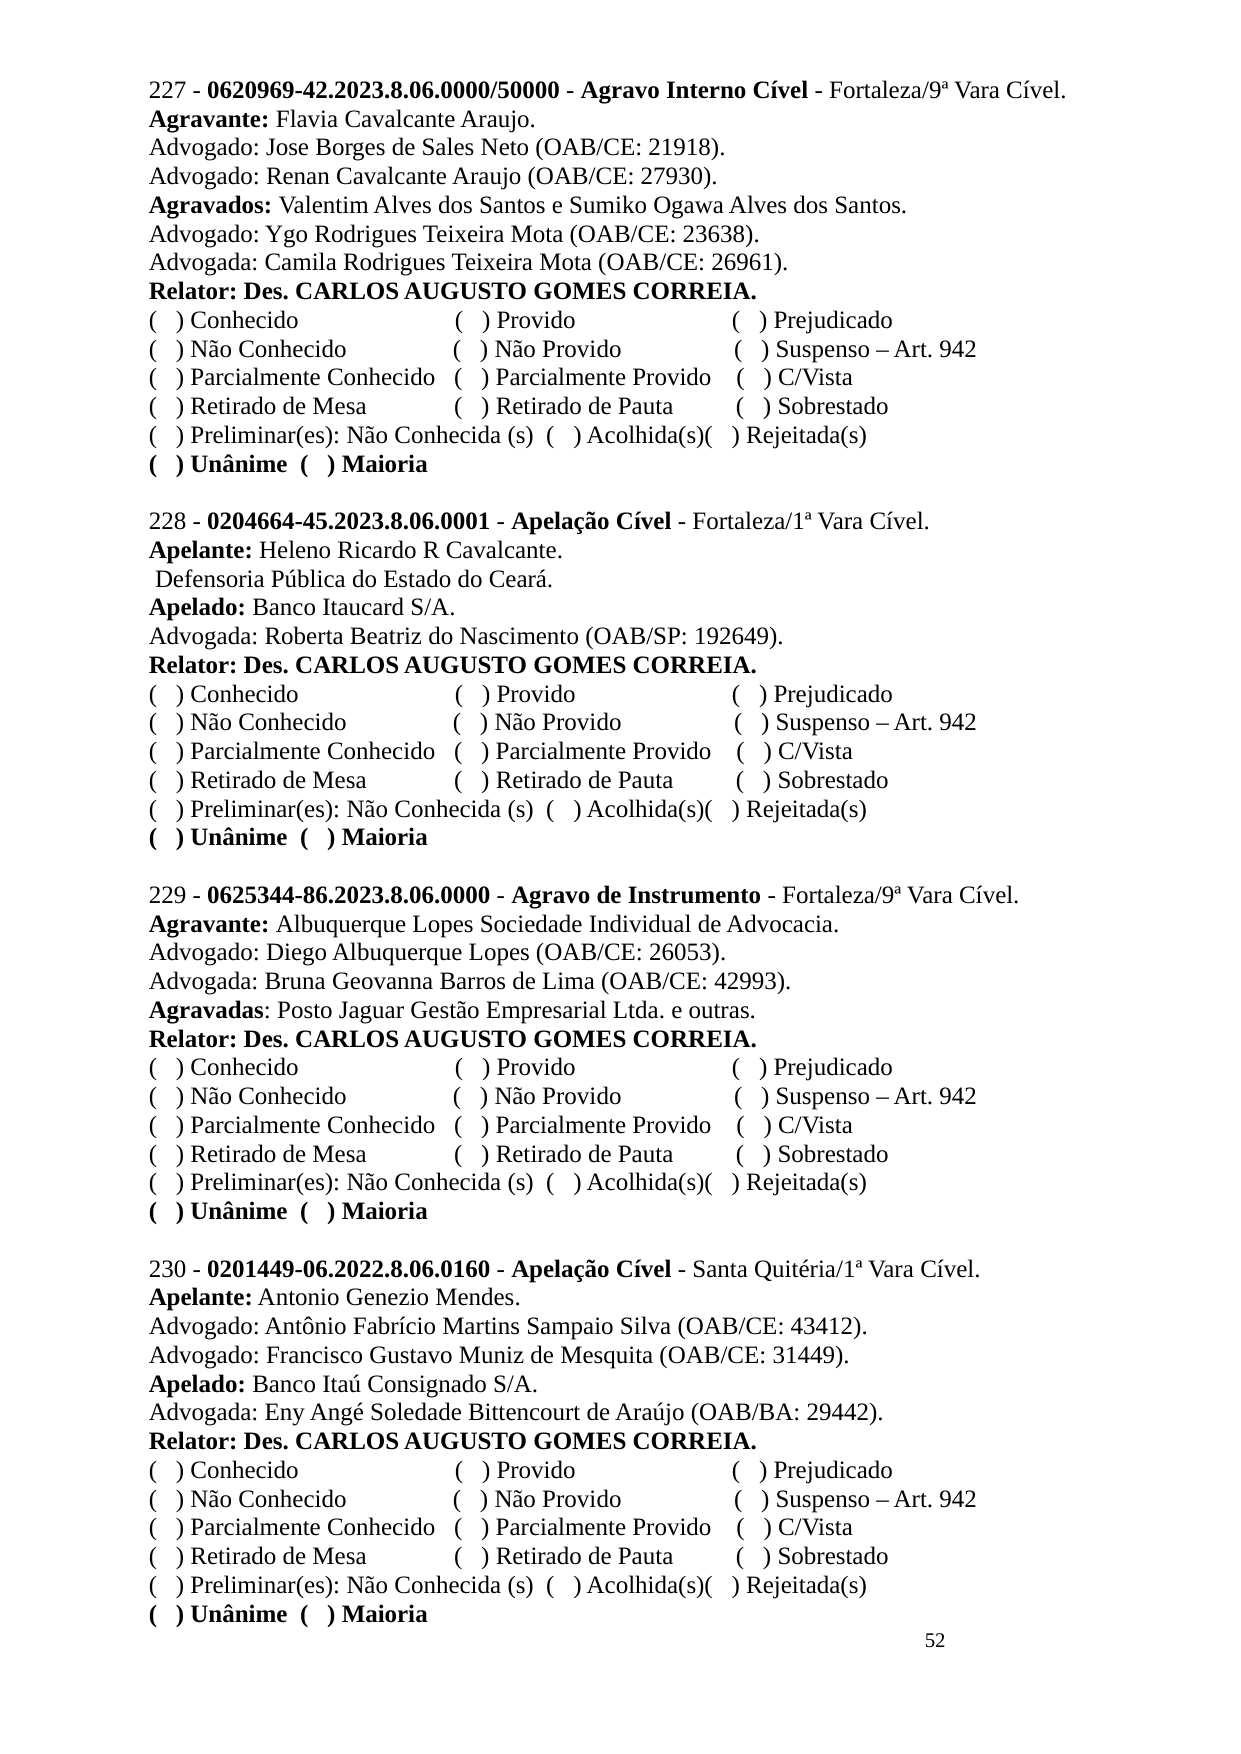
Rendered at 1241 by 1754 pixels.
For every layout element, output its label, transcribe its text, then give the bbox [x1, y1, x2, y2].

text Advogado: Jose Borges de Sales Neto (OAB/CE: 21918). [148, 132, 1141, 161]
text Advogado: Ygo Rodrigues Teixeira Mota (OAB/CE: 23638). [148, 219, 1141, 247]
text ( ) Unânime ( ) Maioria [148, 1196, 1158, 1225]
text Apelante: Antonio Genezio Mendes. [148, 1282, 1141, 1311]
text 228 - 0204664-45.2023.8.06.0001 - Apelação Cível - Fortaleza/1ª Vara Cível. [148, 506, 1141, 535]
text ( ) Preliminar(es): Não Conhecida (s) ( ) Acolhida(s)( ) Rejeitada(s) [148, 1570, 1158, 1599]
text ( ) Preliminar(es): Não Conhecida (s) ( ) Acolhida(s)( ) Rejeitada(s) [148, 1167, 1158, 1196]
text Advogada: Camila Rodrigues Teixeira Mota (OAB/CE: 26961). [148, 247, 1141, 276]
text ( ) Não Conhecido ( ) Não Provido ( ) Suspenso – Art. 942 [148, 334, 1158, 362]
text ( ) Unânime ( ) Maioria [148, 1599, 1158, 1627]
text Agravante: Albuquerque Lopes Sociedade Individual de Advocacia. [148, 909, 1141, 937]
text Advogada: Bruna Geovanna Barros de Lima (OAB/CE: 42993). [148, 966, 1141, 995]
text Relator: Des. CARLOS AUGUSTO GOMES CORREIA. [148, 1024, 1141, 1052]
text ( ) Retirado de Mesa ( ) Retirado de Pauta ( ) Sobrestado [148, 765, 1158, 794]
text ( ) Retirado de Mesa ( ) Retirado de Pauta ( ) Sobrestado [148, 391, 1158, 420]
text Advogado: Renan Cavalcante Araujo (OAB/CE: 27930). [148, 161, 1141, 190]
text ( ) Retirado de Mesa ( ) Retirado de Pauta ( ) Sobrestado [148, 1541, 1158, 1570]
text ( ) Unânime ( ) Maioria [148, 822, 1158, 851]
text ( ) Parcialmente Conhecido ( ) Parcialmente Provido ( ) C/Vista [148, 736, 1158, 765]
text Apelante: Heleno Ricardo R Cavalcante. [148, 535, 1141, 564]
text ( ) Preliminar(es): Não Conhecida (s) ( ) Acolhida(s)( ) Rejeitada(s) [148, 794, 1158, 822]
text ( ) Parcialmente Conhecido ( ) Parcialmente Provido ( ) C/Vista [148, 362, 1158, 391]
text Advogado: Diego Albuquerque Lopes (OAB/CE: 26053). [148, 937, 1141, 966]
text ( ) Conhecido ( ) Provido ( ) Prejudicado [148, 679, 1141, 707]
text ( ) Retirado de Mesa ( ) Retirado de Pauta ( ) Sobrestado [148, 1139, 1158, 1167]
text ( ) Conhecido ( ) Provido ( ) Prejudicado [148, 1455, 1141, 1484]
text Agravados: Valentim Alves dos Santos e Sumiko Ogawa Alves dos Santos. [148, 190, 1141, 219]
text ( ) Conhecido ( ) Provido ( ) Prejudicado [148, 1052, 1141, 1081]
text Advogado: Francisco Gustavo Muniz de Mesquita (OAB/CE: 31449). [148, 1340, 1141, 1369]
text 230 - 0201449-06.2022.8.06.0160 - Apelação Cível - Santa Quitéria/1ª Vara Cível. [148, 1254, 1141, 1282]
text ( ) Não Conhecido ( ) Não Provido ( ) Suspenso – Art. 942 [148, 1484, 1158, 1512]
text 229 - 0625344-86.2023.8.06.0000 - Agravo de Instrumento - Fortaleza/9ª Vara Cível. [148, 880, 1141, 909]
text ( ) Parcialmente Conhecido ( ) Parcialmente Provido ( ) C/Vista [148, 1512, 1158, 1541]
text ( ) Preliminar(es): Não Conhecida (s) ( ) Acolhida(s)( ) Rejeitada(s) [148, 420, 1158, 449]
text Advogada: Roberta Beatriz do Nascimento (OAB/SP: 192649). [148, 621, 1141, 650]
text Relator: Des. CARLOS AUGUSTO GOMES CORREIA. [148, 650, 1141, 679]
text 227 - 0620969-42.2023.8.06.0000/50000 - Agravo Interno Cível - Fortaleza/9ª Vara Cível. Agravante: Flavia Cavalcante Araujo. [148, 75, 1141, 132]
text ( ) Unânime ( ) Maioria [148, 449, 1158, 477]
text Advogado: Antônio Fabrício Martins Sampaio Silva (OAB/CE: 43412). [148, 1311, 1141, 1340]
text ( ) Parcialmente Conhecido ( ) Parcialmente Provido ( ) C/Vista [148, 1110, 1158, 1139]
text ( ) Conhecido ( ) Provido ( ) Prejudicado [148, 305, 1141, 334]
text Apelado: Banco Itaucard S/A. [148, 592, 1141, 621]
text Relator: Des. CARLOS AUGUSTO GOMES CORREIA. [148, 276, 1141, 305]
text Apelado: Banco Itaú Consignado S/A. [148, 1369, 1141, 1397]
text Agravadas: Posto Jaguar Gestão Empresarial Ltda. e outras. [148, 995, 1141, 1024]
text Defensoria Pública do Estado do Ceará. [148, 564, 1141, 592]
text ( ) Não Conhecido ( ) Não Provido ( ) Suspenso – Art. 942 [148, 1081, 1158, 1110]
text Advogada: Eny Angé Soledade Bittencourt de Araújo (OAB/BA: 29442). [148, 1397, 1141, 1426]
text Relator: Des. CARLOS AUGUSTO GOMES CORREIA. [148, 1426, 1141, 1455]
text ( ) Não Conhecido ( ) Não Provido ( ) Suspenso – Art. 942 [148, 707, 1158, 736]
